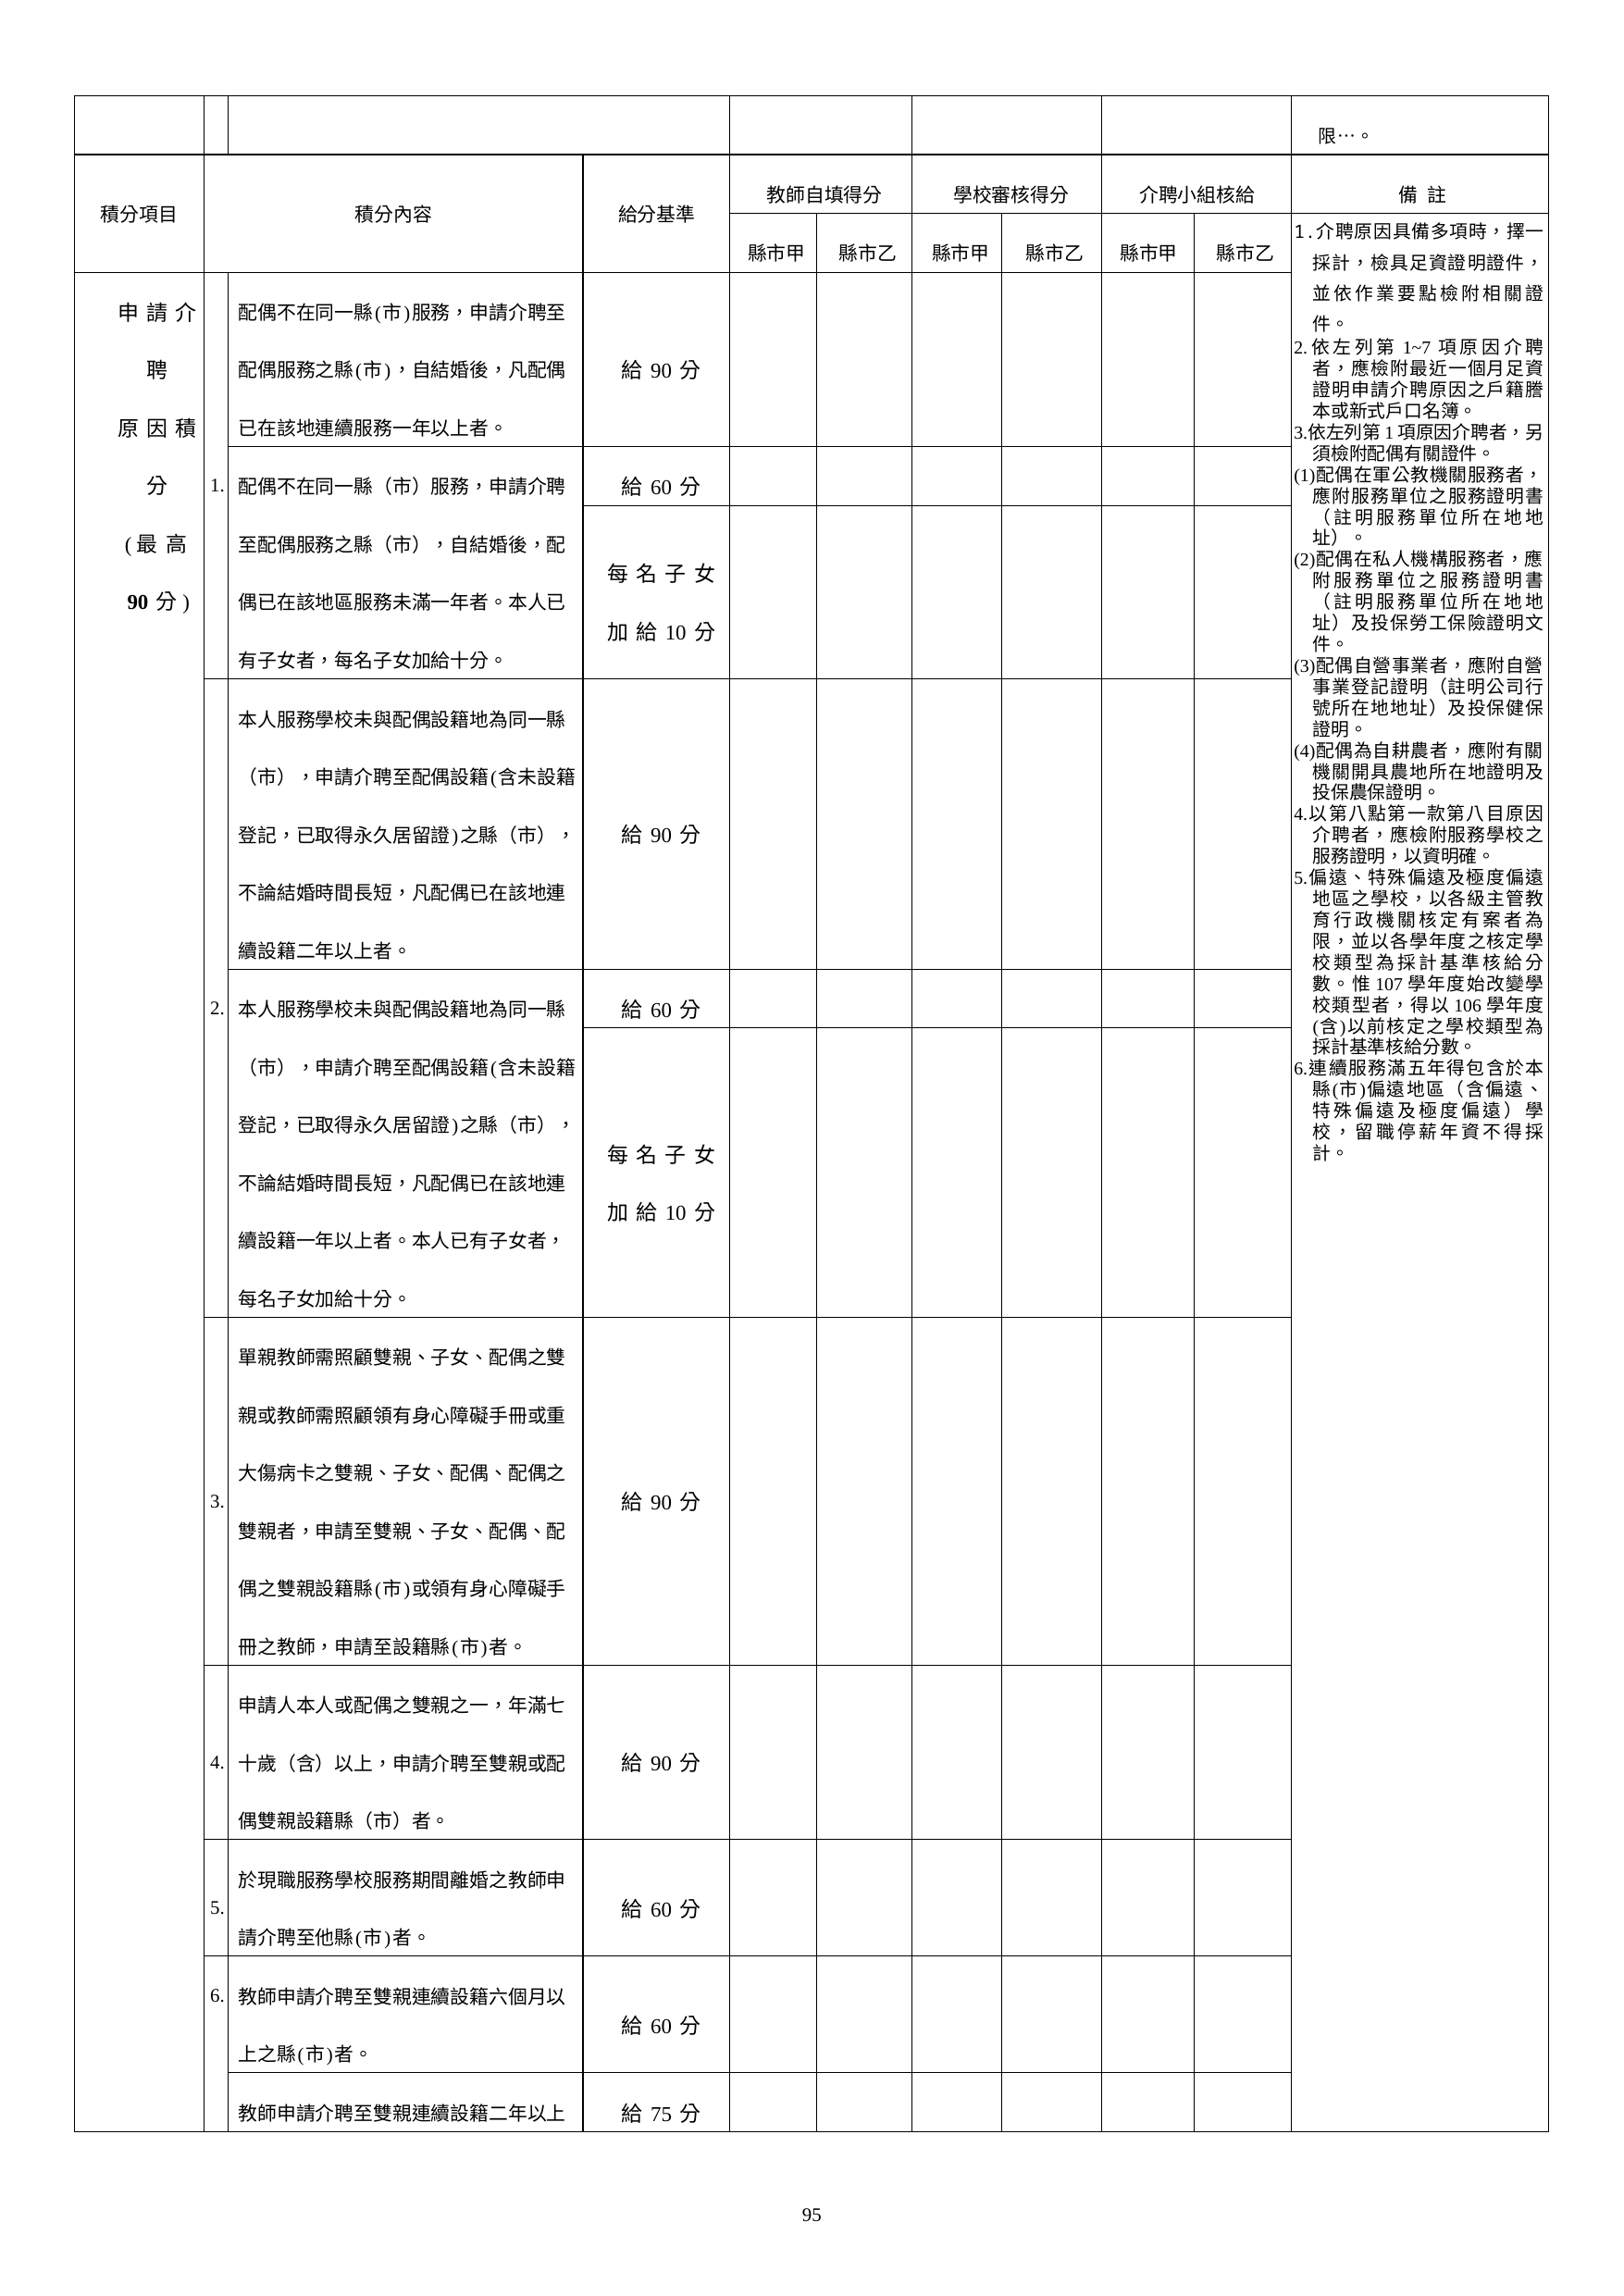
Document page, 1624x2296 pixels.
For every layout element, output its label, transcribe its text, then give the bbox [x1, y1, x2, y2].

table_cell [912, 273, 1001, 446]
table_cell 給90分 [584, 679, 729, 969]
table_cell 每名子女 加給10分 [584, 506, 729, 678]
table_cell [912, 1956, 1001, 2072]
table_cell [1195, 1840, 1291, 1955]
table_cell [1102, 1956, 1194, 2072]
table_cell [1102, 273, 1194, 446]
table_cell [1195, 506, 1291, 678]
table_cell 1.介聘原因具備多項時，擇一採計，檢具足資證明證件，並依作業要點檢附相關證件。 2.依左列第1~7項原因介聘者，應檢附最近一個月足資證明申請介聘原因之戶籍謄本或新式戶口名簿。 3.依左列第1項原因介聘者，另須檢附配偶有關證件。 (1)配偶在軍公教機關服務者，應附服務單位之服務證明書（註明服務單位所在地地址）。 (2)配偶在私人機構服務者，應附服務單位之服務證明書（註明服務單位所在地地址）及投保勞工保險證明文件。 (3)配偶自營事業者，應附自營事業登記證明（註明公司行號所在地地址）及投保健保證明。 (4)配偶為自耕農者，應附有關機關開具農地所在地證明及投保農保證明。 4.以第八點第一款第八目原因介聘者，應檢附服務學校之服務證明，以資明確。 5.偏遠、特殊偏遠及極度偏遠地區之學校，以各級主管教育行政機關核定有案者為限，並以各學年度之核定學校類型為採計基準核給分數。惟107學年度始改變學校類型者，得以106學年度(含)以前核定之學校類型為採計基準核給分數。 6.連續服務滿五年得包含於本縣(市)偏遠地區（含偏遠、特殊偏遠及極度偏遠）學校，留職停薪年資不得採計。 [1292, 214, 1548, 2131]
table_cell [730, 1318, 816, 1665]
table_cell 給90分 [584, 273, 729, 446]
table_cell 積分內容 [205, 155, 582, 271]
table_cell [1195, 1956, 1291, 2072]
table_cell 4. [205, 1666, 228, 1839]
table_cell 配偶不在同一縣(市)服務，申請介聘至配偶服務之縣(市)，自結婚後，凡配偶已在該地連續服務一年以上者。 [229, 273, 582, 446]
table_cell [912, 506, 1001, 678]
table_cell 2. [205, 679, 228, 1317]
table_cell [730, 1028, 816, 1317]
table_cell [1195, 1028, 1291, 1317]
table_cell 教師自填得分 [730, 155, 911, 213]
table_cell 給60分 [584, 447, 729, 505]
table_cell [1102, 679, 1194, 969]
table_cell [1002, 1028, 1101, 1317]
table_cell [730, 96, 911, 154]
table_cell [1002, 679, 1101, 969]
table_cell [730, 447, 816, 505]
table_cell 5. [205, 1840, 228, 1955]
table_cell [912, 679, 1001, 969]
table_cell [1102, 506, 1194, 678]
table_cell [912, 970, 1001, 1027]
table_cell 給60分 [584, 1956, 729, 2072]
table_cell [817, 970, 911, 1027]
table_cell [75, 96, 204, 154]
table_cell [1002, 273, 1101, 446]
table_cell 單親教師需照顧雙親、子女、配偶之雙親或教師需照顧領有身心障礙手冊或重大傷病卡之雙親、子女、配偶、配偶之雙親者，申請至雙親、子女、配偶、配偶之雙親設籍縣(市)或領有身心障礙手冊之教師，申請至設籍縣(市)者。 [229, 1318, 582, 1665]
table_cell 給60分 [584, 970, 729, 1027]
table_cell [730, 1956, 816, 2072]
table_cell [912, 1840, 1001, 1955]
table_cell [912, 1318, 1001, 1665]
table_cell [1102, 96, 1291, 154]
table_cell [1195, 273, 1291, 446]
table_cell [1102, 447, 1194, 505]
table_cell [1195, 447, 1291, 505]
table_cell [912, 96, 1101, 154]
table_cell [730, 2073, 816, 2131]
table_cell [817, 1318, 911, 1665]
table_cell 3. [205, 1318, 228, 1665]
table_cell [1002, 447, 1101, 505]
table_cell 每名子女 加給10分 [584, 1028, 729, 1317]
table_cell 給90分 [584, 1318, 729, 1665]
table_cell 申請人本人或配偶之雙親之一，年滿七十歲（含）以上，申請介聘至雙親或配偶雙親設籍縣（市）者。 [229, 1666, 582, 1839]
table_cell [730, 506, 816, 678]
table_cell [205, 96, 228, 154]
table_cell [1102, 1318, 1194, 1665]
table_cell [1002, 2073, 1101, 2131]
table_cell [1102, 1666, 1194, 1839]
table_cell [730, 1666, 816, 1839]
table_cell 給分基準 [584, 155, 729, 271]
table_cell 1. [205, 273, 228, 678]
table_cell 本人服務學校未與配偶設籍地為同一縣（市），申請介聘至配偶設籍(含未設籍登記，已取得永久居留證)之縣（市），不論結婚時間長短，凡配偶已在該地連續設籍二年以上者。 [229, 679, 582, 969]
table_cell [1195, 1666, 1291, 1839]
table_cell [817, 447, 911, 505]
table_cell [912, 1666, 1001, 1839]
table_cell [1195, 970, 1291, 1027]
table_cell [229, 96, 729, 154]
table_cell 本人服務學校未與配偶設籍地為同一縣（市），申請介聘至配偶設籍(含未設籍登記，已取得永久居留證)之縣（市），不論結婚時間長短，凡配偶已在該地連續設籍一年以上者。本人已有子女者，每名子女加給十分。 [229, 970, 582, 1317]
table_cell 縣市甲 [1102, 214, 1194, 271]
table_cell [912, 2073, 1001, 2131]
table_cell [1102, 1840, 1194, 1955]
table_cell [1195, 2073, 1291, 2131]
table_cell 給75分 [584, 2073, 729, 2131]
table_cell 教師申請介聘至雙親連續設籍六個月以上之縣(市)者。 [229, 1956, 582, 2072]
table_cell [1002, 506, 1101, 678]
table_cell 縣市乙 [1195, 214, 1291, 271]
table_cell 申請介聘 原因積分 (最高90分) [75, 273, 204, 2131]
table_cell [1102, 970, 1194, 1027]
table_cell [817, 1666, 911, 1839]
table_cell [1102, 1028, 1194, 1317]
table_cell [1195, 679, 1291, 969]
table_cell [730, 970, 816, 1027]
table_cell [912, 1028, 1001, 1317]
table_cell [817, 1956, 911, 2072]
table_cell 縣市乙 [1002, 214, 1101, 271]
table_cell 6. [205, 1956, 228, 2131]
table_cell 縣市乙 [817, 214, 911, 271]
table_cell 配偶不在同一縣（市）服務，申請介聘至配偶服務之縣（市），自結婚後，配偶已在該地區服務未滿一年者。本人已有子女者，每名子女加給十分。 [229, 447, 582, 678]
table_cell [730, 679, 816, 969]
table_cell 教師申請介聘至雙親連續設籍二年以上 [229, 2073, 582, 2131]
table_cell [817, 1028, 911, 1317]
table_cell 限…。 [1292, 96, 1548, 154]
table_cell [1002, 1318, 1101, 1665]
table_cell 給90分 [584, 1666, 729, 1839]
table_cell [730, 1840, 816, 1955]
table_cell [912, 447, 1001, 505]
table_cell 備 註 [1292, 155, 1548, 213]
table_cell 縣市甲 [730, 214, 816, 271]
table_cell 縣市甲 [912, 214, 1001, 271]
table_cell 給60分 [584, 1840, 729, 1955]
table_cell 於現職服務學校服務期間離婚之教師申請介聘至他縣(市)者。 [229, 1840, 582, 1955]
table_cell [1002, 1840, 1101, 1955]
table_cell 積分項目 [75, 155, 204, 271]
table_cell [1102, 2073, 1194, 2131]
table_cell [1002, 970, 1101, 1027]
table_cell [817, 506, 911, 678]
table_cell [1195, 1318, 1291, 1665]
table_cell [817, 273, 911, 446]
table_cell [730, 273, 816, 446]
table_cell 介聘小組核給 [1102, 155, 1291, 213]
table_cell [817, 2073, 911, 2131]
table_cell [1002, 1956, 1101, 2072]
table_cell [1002, 1666, 1101, 1839]
table_cell 學校審核得分 [912, 155, 1101, 213]
table_cell [817, 679, 911, 969]
table_cell [817, 1840, 911, 1955]
